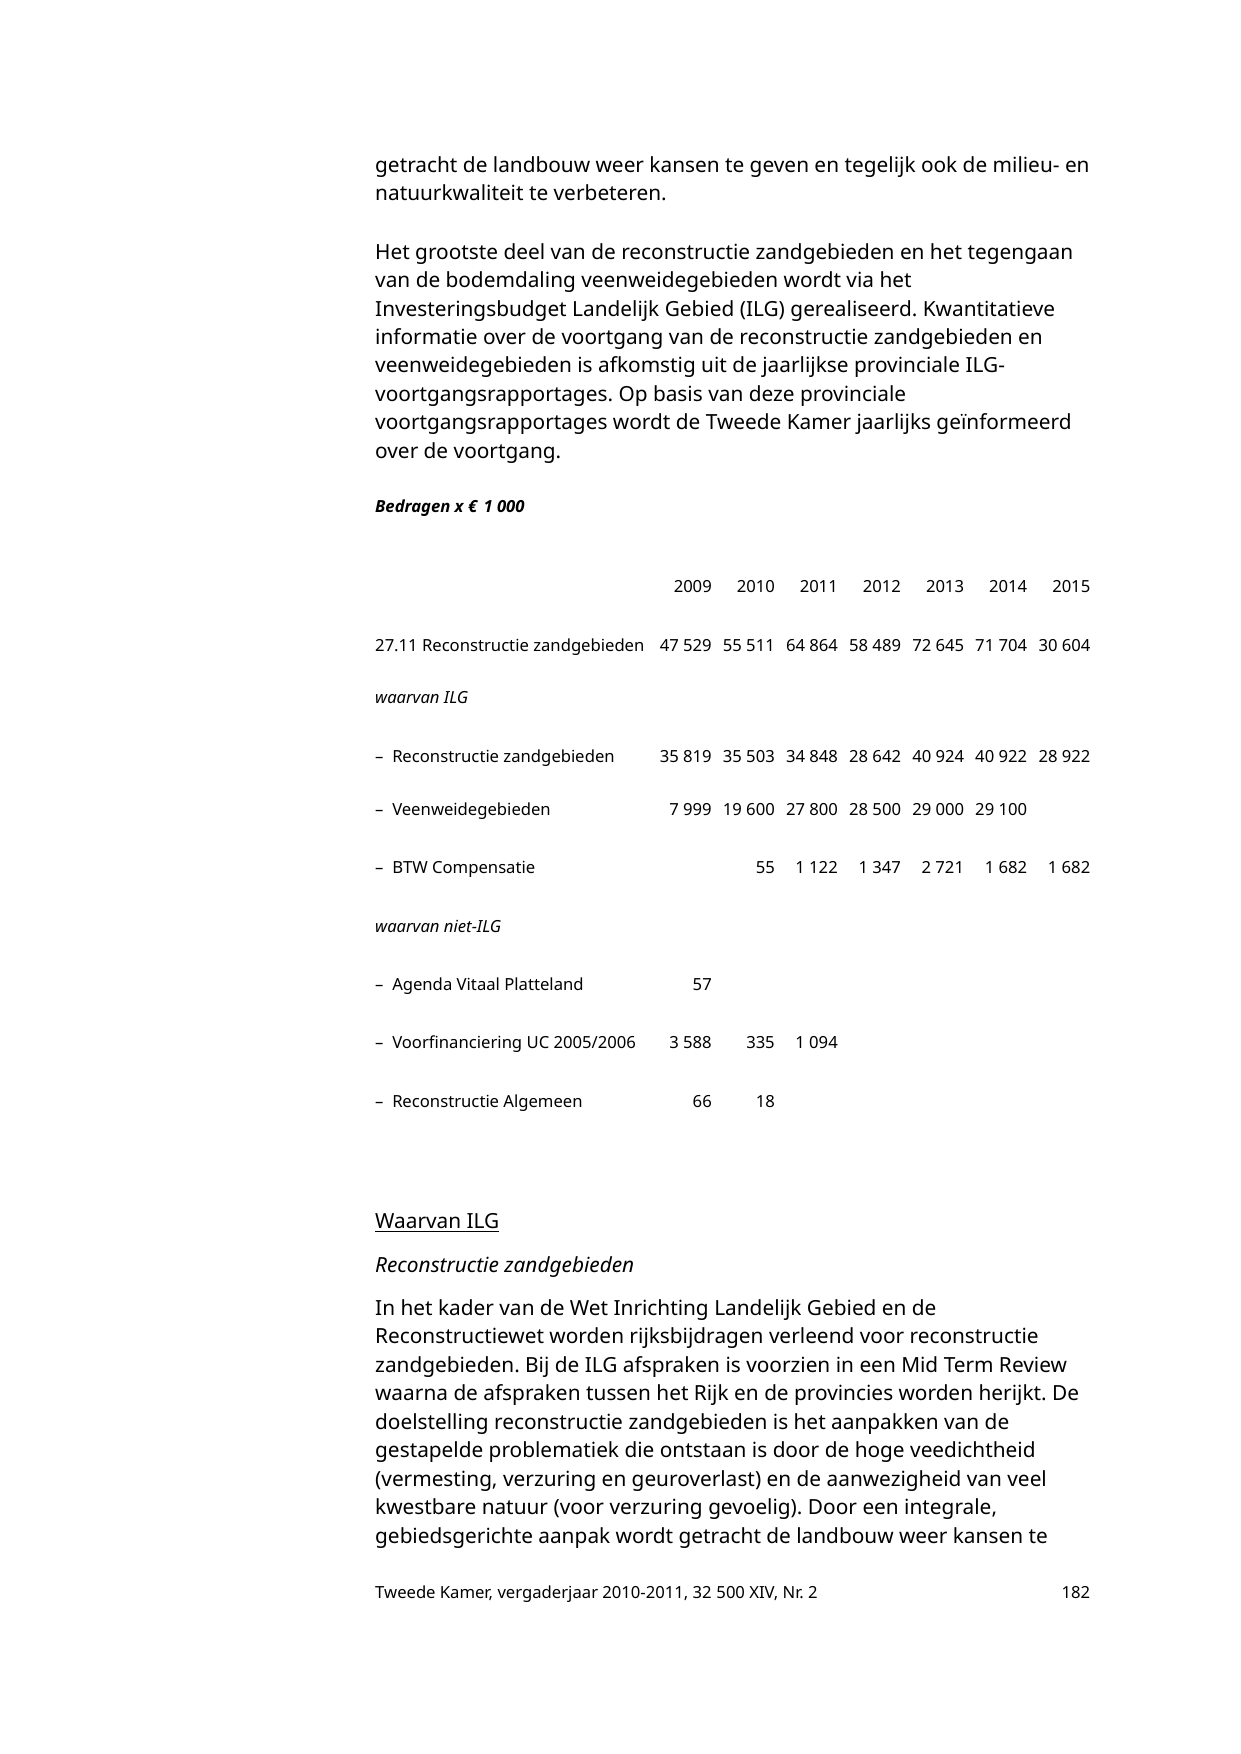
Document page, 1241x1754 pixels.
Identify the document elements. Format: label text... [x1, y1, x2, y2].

table_cell [648, 914, 711, 973]
table_cell 40 924 [901, 745, 964, 797]
table_cell 7 999 [648, 797, 711, 856]
table_header 2013 [901, 575, 964, 633]
table_cell [648, 686, 711, 744]
table_cell [711, 686, 774, 744]
table_cell 28 642 [838, 745, 901, 797]
table_cell [711, 973, 774, 1031]
table_cell 1 682 [1027, 856, 1090, 914]
table_cell 335 [711, 1031, 774, 1089]
table_cell 27.11 Reconstructie zandgebieden [375, 634, 648, 686]
table_cell 34 848 [775, 745, 838, 797]
table_cell [964, 914, 1027, 973]
table_cell [901, 686, 964, 744]
table_cell 55 [711, 856, 774, 914]
text getracht de landbouw weer kansen te geven en tegelijk ook de milieu- en natuurkwaliteit te verbeteren. [375, 150, 1090, 207]
table_cell 2 721 [901, 856, 964, 914]
table_cell [901, 1031, 964, 1089]
table_cell 27 800 [775, 797, 838, 856]
table_cell waarvan niet-ILG [375, 914, 648, 973]
table_cell 71 704 [964, 634, 1027, 686]
table_cell [1027, 973, 1090, 1031]
table_cell [964, 1031, 1027, 1089]
table_cell 30 604 [1027, 634, 1090, 686]
table_cell 29 000 [901, 797, 964, 856]
table_cell [838, 1090, 901, 1148]
table_cell [1027, 1031, 1090, 1089]
table_cell 55 511 [711, 634, 774, 686]
table_header 2015 [1027, 575, 1090, 633]
table_cell 66 [648, 1090, 711, 1148]
table_cell 35 503 [711, 745, 774, 797]
table_cell [838, 1031, 901, 1089]
table_header 2012 [838, 575, 901, 633]
table_cell [775, 973, 838, 1031]
table_cell – Reconstructie Algemeen [375, 1090, 648, 1148]
text Bedragen x € 1 000 [375, 494, 1090, 517]
table_cell 47 529 [648, 634, 711, 686]
table_cell 40 922 [964, 745, 1027, 797]
table_cell – Agenda Vitaal Platteland [375, 973, 648, 1031]
table_header 2009 [648, 575, 711, 633]
table_cell 28 500 [838, 797, 901, 856]
table_cell 1 682 [964, 856, 1027, 914]
table_header 2011 [775, 575, 838, 633]
table_cell 64 864 [775, 634, 838, 686]
table_cell [711, 914, 774, 973]
table_cell [1027, 797, 1090, 856]
table_header 2010 [711, 575, 774, 633]
table_cell – Voorfinanciering UC 2005/2006 [375, 1031, 648, 1089]
table_cell [1027, 1090, 1090, 1148]
table_cell 35 819 [648, 745, 711, 797]
table_cell 29 100 [964, 797, 1027, 856]
table_cell waarvan ILG [375, 686, 648, 744]
table_cell [838, 973, 901, 1031]
table_cell 1 094 [775, 1031, 838, 1089]
table_cell [775, 686, 838, 744]
table_cell – BTW Compensatie [375, 856, 648, 914]
table_cell [775, 1090, 838, 1148]
table_cell [838, 914, 901, 973]
table_cell [901, 914, 964, 973]
text In het kader van de Wet Inrichting Landelijk Gebied en de Reconstructiewet worden rijksbijdragen verleend voor reconstructie zandgebieden. Bij de ILG afspraken is voorzien in een Mid Term Review waarna de afspraken tussen het Rijk en de provincies worden herijkt. De doelstelling reconstructie zandgebieden is het aanpakken van de gestapelde problematiek die ontstaan is door de hoge veedichtheid (vermesting, verzuring en geuroverlast) en de aanwezigheid van veel kwestbare natuur (voor verzuring gevoelig). Door een integrale, gebiedsgerichte aanpak wordt getracht de landbouw weer kansen te [375, 1293, 1090, 1549]
table_cell 18 [711, 1090, 774, 1148]
table_cell [901, 1090, 964, 1148]
table_cell 28 922 [1027, 745, 1090, 797]
table_cell 58 489 [838, 634, 901, 686]
table_cell [648, 856, 711, 914]
table_cell [838, 686, 901, 744]
table_cell [964, 686, 1027, 744]
table_cell 72 645 [901, 634, 964, 686]
table_header 2014 [964, 575, 1027, 633]
table_header [375, 575, 648, 633]
table_cell [964, 973, 1027, 1031]
table_cell [964, 1090, 1027, 1148]
table_cell 3 588 [648, 1031, 711, 1089]
table_cell [901, 973, 964, 1031]
table_cell [1027, 686, 1090, 744]
table_cell 19 600 [711, 797, 774, 856]
text Reconstructie zandgebieden [375, 1250, 1090, 1278]
table_cell 57 [648, 973, 711, 1031]
text Het grootste deel van de reconstructie zandgebieden en het tegengaan van de bodemdaling veenweidegebieden wordt via het Investeringsbudget Landelijk Gebied (ILG) gerealiseerd. Kwantitatieve informatie over de voortgang van de reconstructie zandgebieden en veenweidegebieden is afkomstig uit de jaarlijkse provinciale ILG-voortgangsrapportages. Op basis van deze provinciale voortgangsrapportages wordt de Tweede Kamer jaarlijks geïnformeerd over de voortgang. [375, 237, 1090, 464]
table_cell 1 122 [775, 856, 838, 914]
table_cell – Reconstructie zandgebieden [375, 745, 648, 797]
table_cell 1 347 [838, 856, 901, 914]
table_cell – Veenweidegebieden [375, 797, 648, 856]
table_cell [1027, 914, 1090, 973]
table_cell [775, 914, 838, 973]
text Waarvan ILG [375, 1206, 1090, 1235]
